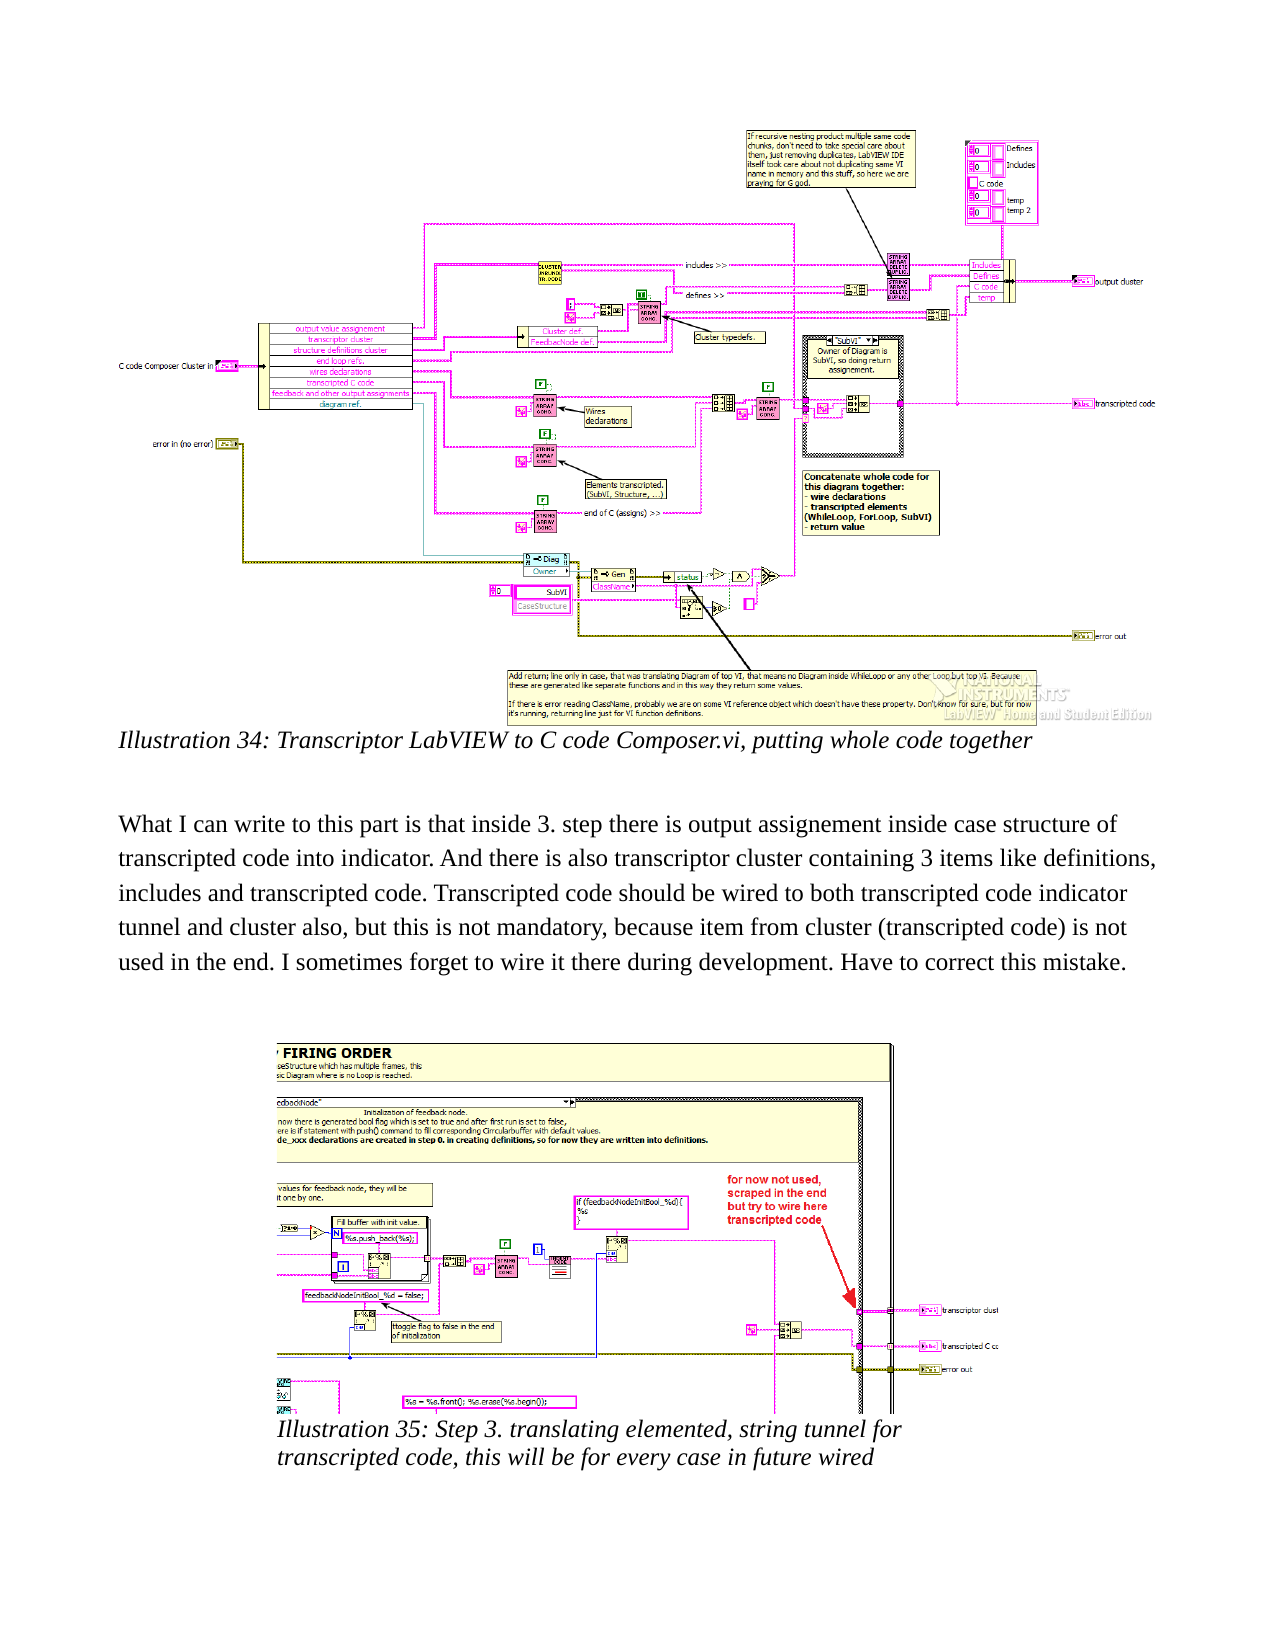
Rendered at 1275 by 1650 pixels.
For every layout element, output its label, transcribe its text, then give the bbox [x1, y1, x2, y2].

picture [118, 130, 1157, 726]
picture [276, 1008, 999, 1414]
text Illustration 34: Transcriptor LabVIEW to C code Composer.vi, putting whole code together [118, 726, 1157, 754]
text What I can write to this part is that inside 3. step there is output assignement inside case structure of transcripted code into indicator. And there is also transcriptor cluster containing 3 items like definitions, includes and transcripted code. Transcripted code should be wired to both transcripted code indicator tunnel and cluster also, but this is not mandatory, because item from cluster (transcripted code) is not used in the end. I sometimes forget to wire it there during development. Have to correct this mistake. [118, 809, 1157, 976]
text Illustration 35: Step 3. translating elemented, string tunnel for transcripted code, this will be for every case in future wired [277, 1414, 998, 1471]
